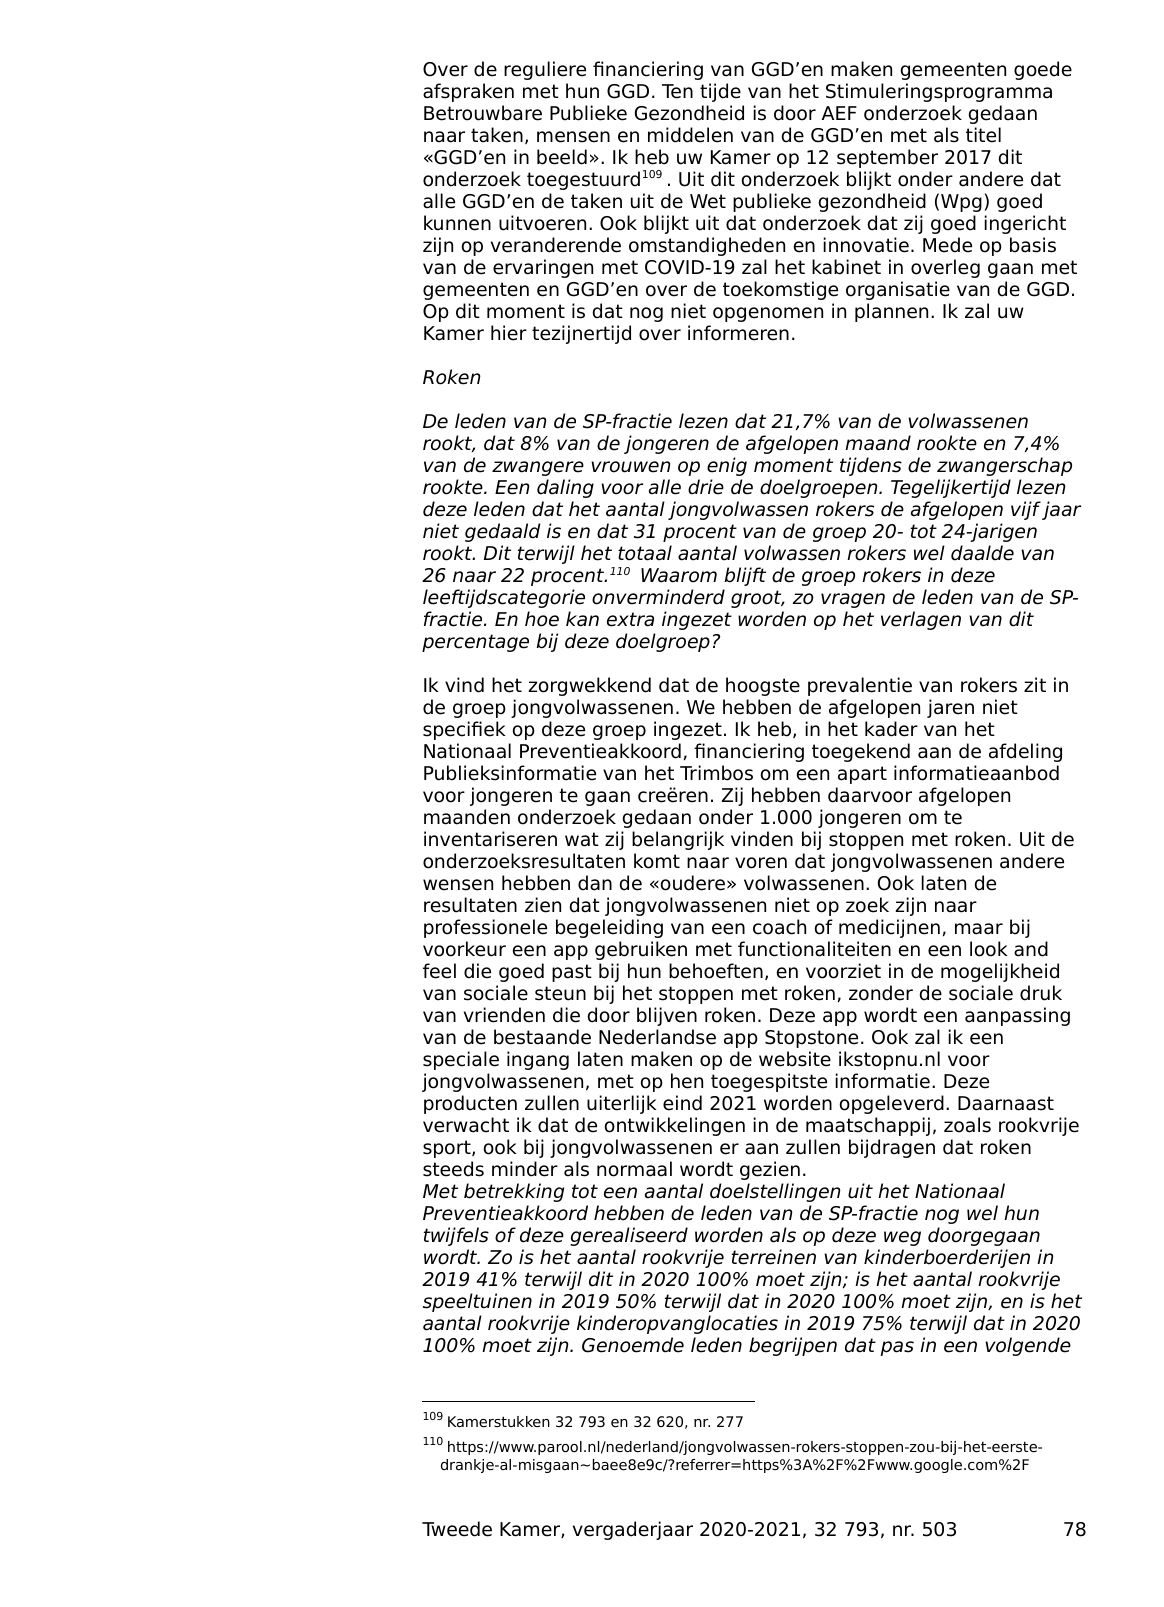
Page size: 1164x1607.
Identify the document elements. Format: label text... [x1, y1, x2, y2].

text https://www.parool.nl/nederland/jongvolwassen-rokers-stoppen-zou-bij-het-eerste-drankje-al-misgaan~baee8e9c/?referrer=https%3A%2F%2Fwww.google.com%2F [422, 1435, 1087, 1474]
text Kamerstukken 32 793 en 32 620, nr. 277 [422, 1410, 1087, 1432]
text Ik vind het zorgwekkend dat de hoogste prevalentie van rokers zit in de groep jongvolwassenen. We hebben de afgelopen jaren niet specifiek op deze groep ingezet. Ik heb, in het kader van het Nationaal Preventieakkoord, financiering toegekend aan de afdeling Publieksinformatie van het Trimbos om een apart informatieaanbod voor jongeren te gaan creëren. Zij hebben daarvoor afgelopen maanden onderzoek gedaan onder 1.000 jongeren om te inventariseren wat zij belangrijk vinden bij stoppen met roken. Uit de onderzoeksresultaten komt naar voren dat jongvolwassenen andere wensen hebben dan de «oudere» volwassenen. Ook laten de resultaten zien dat jongvolwassenen niet op zoek zijn naar professionele begeleiding van een coach of medicijnen, maar bij voorkeur een app gebruiken met functionaliteiten en een look and feel die goed past bij hun behoeften, en voorziet in de mogelijkheid van sociale steun bij het stoppen met roken, zonder de sociale druk van vrienden die door blijven roken. Deze app wordt een aanpassing van de bestaande Nederlandse app Stopstone. Ook zal ik een speciale ingang laten maken op de website ikstopnu.nl voor jongvolwassenen, met op hen toegespitste informatie. Deze producten zullen uiterlijk eind 2021 worden opgeleverd. Daarnaast verwacht ik dat de ontwikkelingen in de maatschappij, zoals rookvrije sport, ook bij jongvolwassenen er aan zullen bijdragen dat roken steeds minder als normaal wordt gezien. [422, 675, 1087, 1181]
subtitle Roken [422, 367, 1087, 389]
text Over de reguliere financiering van GGD’en maken gemeenten goede afspraken met hun GGD. Ten tijde van het Stimuleringsprogramma Betrouwbare Publieke Gezondheid is door AEF onderzoek gedaan naar taken, mensen en middelen van de GGD’en met als titel «GGD’en in beeld». Ik heb uw Kamer op 12 september 2017 dit onderzoek toegestuurd. Uit dit onderzoek blijkt onder andere dat alle GGD’en de taken uit de Wet publieke gezondheid (Wpg) goed kunnen uitvoeren. Ook blijkt uit dat onderzoek dat zij goed ingericht zijn op veranderende omstandigheden en innovatie. Mede op basis van de ervaringen met COVID-19 zal het kabinet in overleg gaan met gemeenten en GGD’en over de toekomstige organisatie van de GGD. Op dit moment is dat nog niet opgenomen in plannen. Ik zal uw Kamer hier tezijnertijd over informeren. [422, 59, 1087, 345]
text Met betrekking tot een aantal doelstellingen uit het Nationaal Preventieakkoord hebben de leden van de SP-fractie nog wel hun twijfels of deze gerealiseerd worden als op deze weg doorgegaan wordt. Zo is het aantal rookvrije terreinen van kinderboerderijen in 2019 41% terwijl dit in 2020 100% moet zijn; is het aantal rookvrije speeltuinen in 2019 50% terwijl dat in 2020 100% moet zijn, en is het aantal rookvrije kinderopvanglocaties in 2019 75% terwijl dat in 2020 100% moet zijn. Genoemde leden begrijpen dat pas in een volgende [422, 1181, 1087, 1356]
text De leden van de SP-fractie lezen dat 21,7% van de volwassenen rookt, dat 8% van de jongeren de afgelopen maand rookte en 7,4% van de zwangere vrouwen op enig moment tijdens de zwangerschap rookte. Een daling voor alle drie de doelgroepen. Tegelijkertijd lezen deze leden dat het aantal jongvolwassen rokers de afgelopen vijf jaar niet gedaald is en dat 31 procent van de groep 20- tot 24-jarigen rookt. Dit terwijl het totaal aantal volwassen rokers wel daalde van 26 naar 22 procent. Waarom blijft de groep rokers in deze leeftijdscategorie onverminderd groot, zo vragen de leden van de SP-fractie. En hoe kan extra ingezet worden op het verlagen van dit percentage bij deze doelgroep? [422, 411, 1087, 653]
